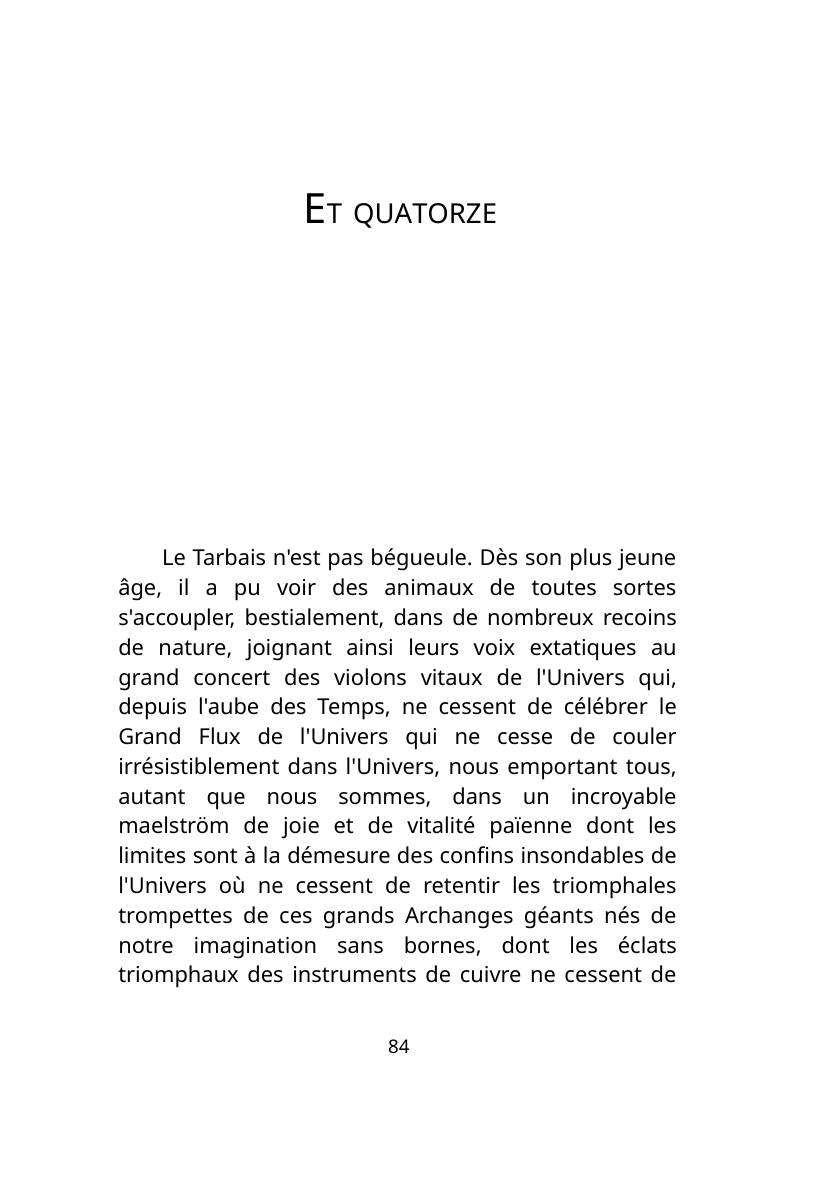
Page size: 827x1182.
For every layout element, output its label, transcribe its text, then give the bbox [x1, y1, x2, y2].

text Le Tarbais n'est pas bégueule. Dès son plus jeune âge, il a pu voir des animaux de toutes sortes s'accoupler, bestialement, dans de nombreux recoins de nature, joignant ainsi leurs voix extatiques au grand concert des violons vitaux de l'Univers qui, depuis l'aube des Temps, ne cessent de célébrer le Grand Flux de l'Univers qui ne cesse de couler irrésistiblement dans l'Univers, nous emportant tous, autant que nous sommes, dans un incroyable maelström de joie et de vitalité païenne dont les limites sont à la démesure des confins insondables de l'Univers où ne cessent de retentir les triomphales trompettes de ces grands Archanges géants nés de notre imagination sans bornes, dont les éclats triomphaux des instruments de cuivre ne cessent de [118, 542, 677, 989]
text Et quatorze [121, 179, 679, 236]
